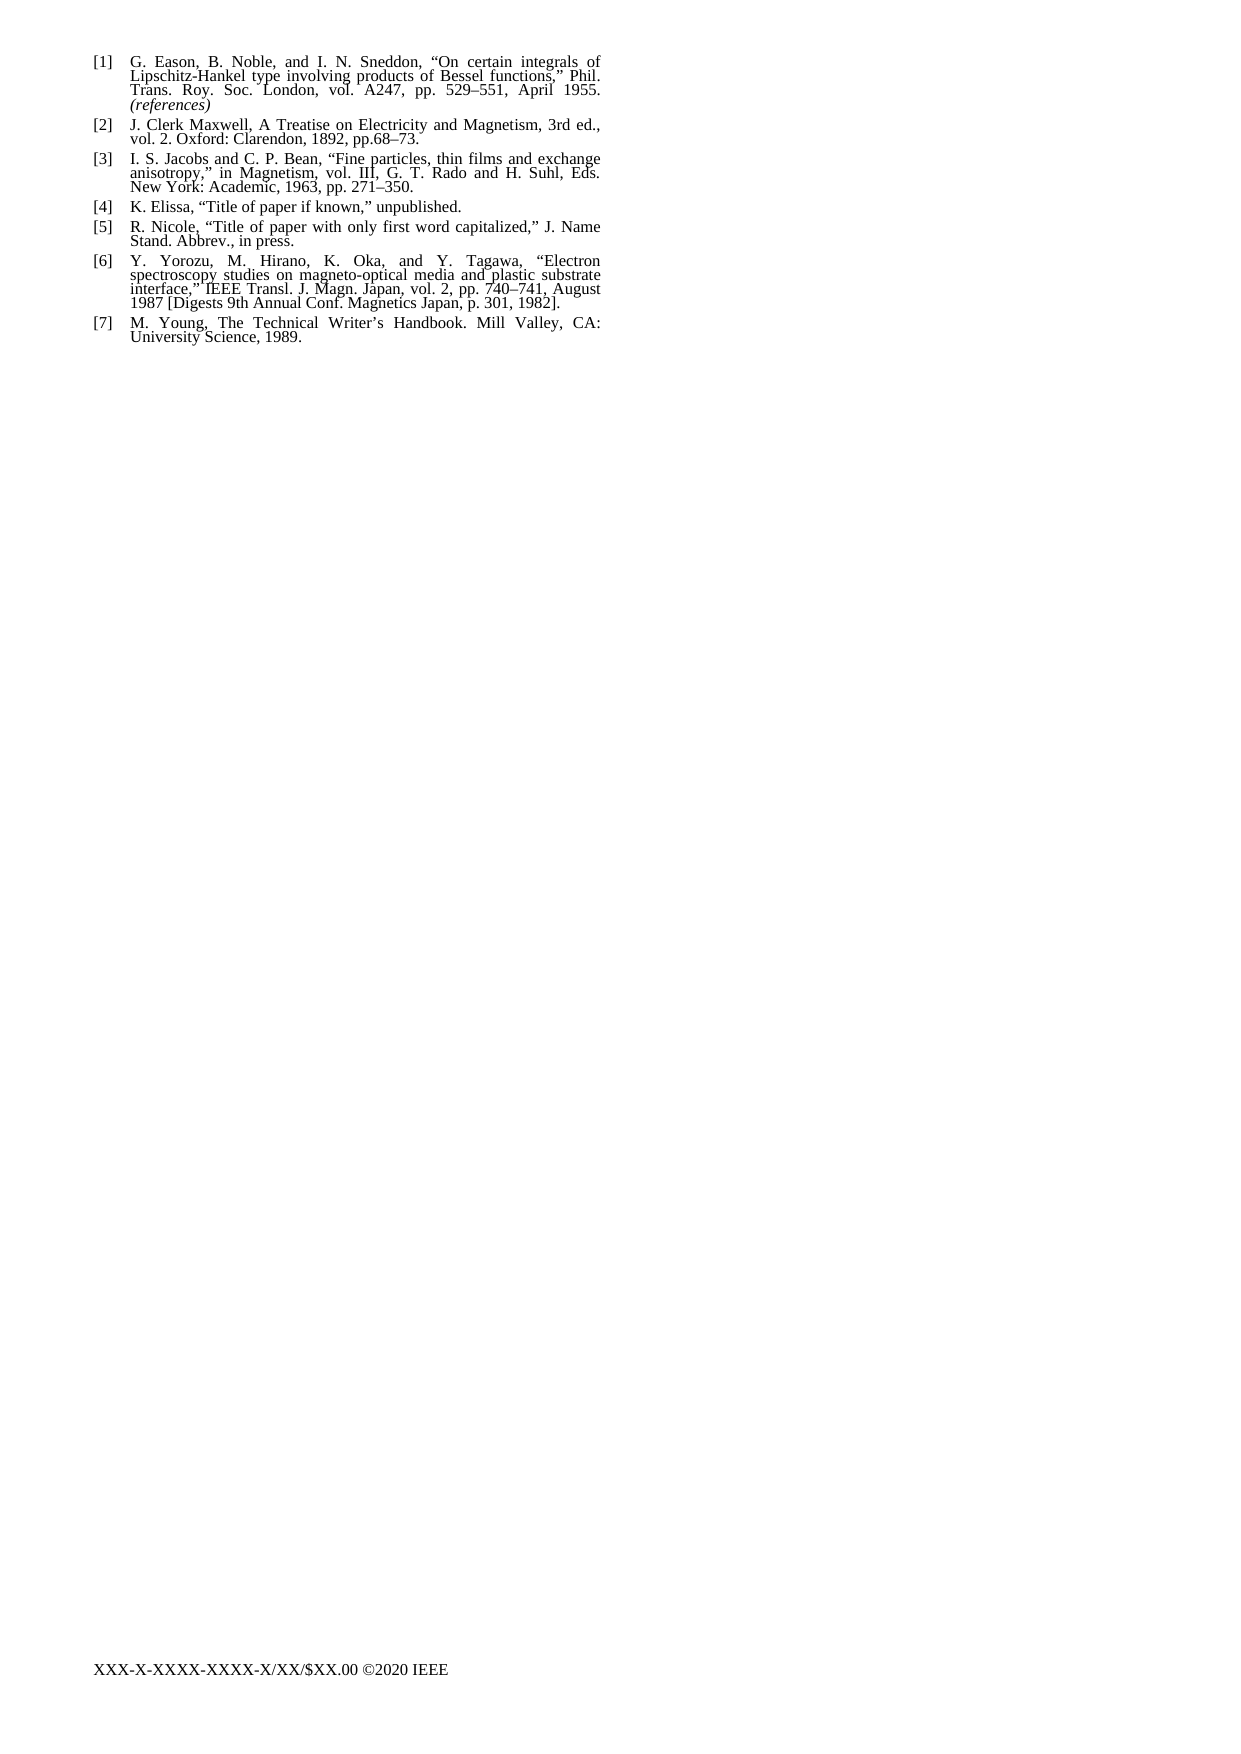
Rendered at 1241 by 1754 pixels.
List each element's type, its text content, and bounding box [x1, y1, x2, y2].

list K. Elissa, “Title of paper if known,” unpublished. [93, 201, 601, 216]
list J. Clerk Maxwell, A Treatise on Electricity and Magnetism, 3rd ed., vol. 2. Oxford: Clarendon, 1892, pp.68–73. [93, 119, 601, 148]
list Y. Yorozu, M. Hirano, K. Oka, and Y. Tagawa, “Electron spectroscopy studies on magneto-optical media and plastic substrate interface,” IEEE Transl. J. Magn. Japan, vol. 2, pp. 740–741, August 1987 [Digests 9th Annual Conf. Magnetics Japan, p. 301, 1982]. [93, 255, 601, 312]
list I. S. Jacobs and C. P. Bean, “Fine particles, thin films and exchange anisotropy,” in Magnetism, vol. III, G. T. Rado and H. Suhl, Eds. New York: Academic, 1963, pp. 271–350. [93, 153, 601, 196]
list R. Nicole, “Title of paper with only first word capitalized,” J. Name Stand. Abbrev., in press. [93, 221, 601, 249]
list G. Eason, B. Noble, and I. N. Sneddon, “On certain integrals of Lipschitz-Hankel type involving products of Bessel functions,” Phil. Trans. Roy. Soc. London, vol. A247, pp. 529–551, April 1955. (references) [93, 56, 601, 114]
list M. Young, The Technical Writer’s Handbook. Mill Valley, CA: University Science, 1989. [93, 317, 601, 346]
